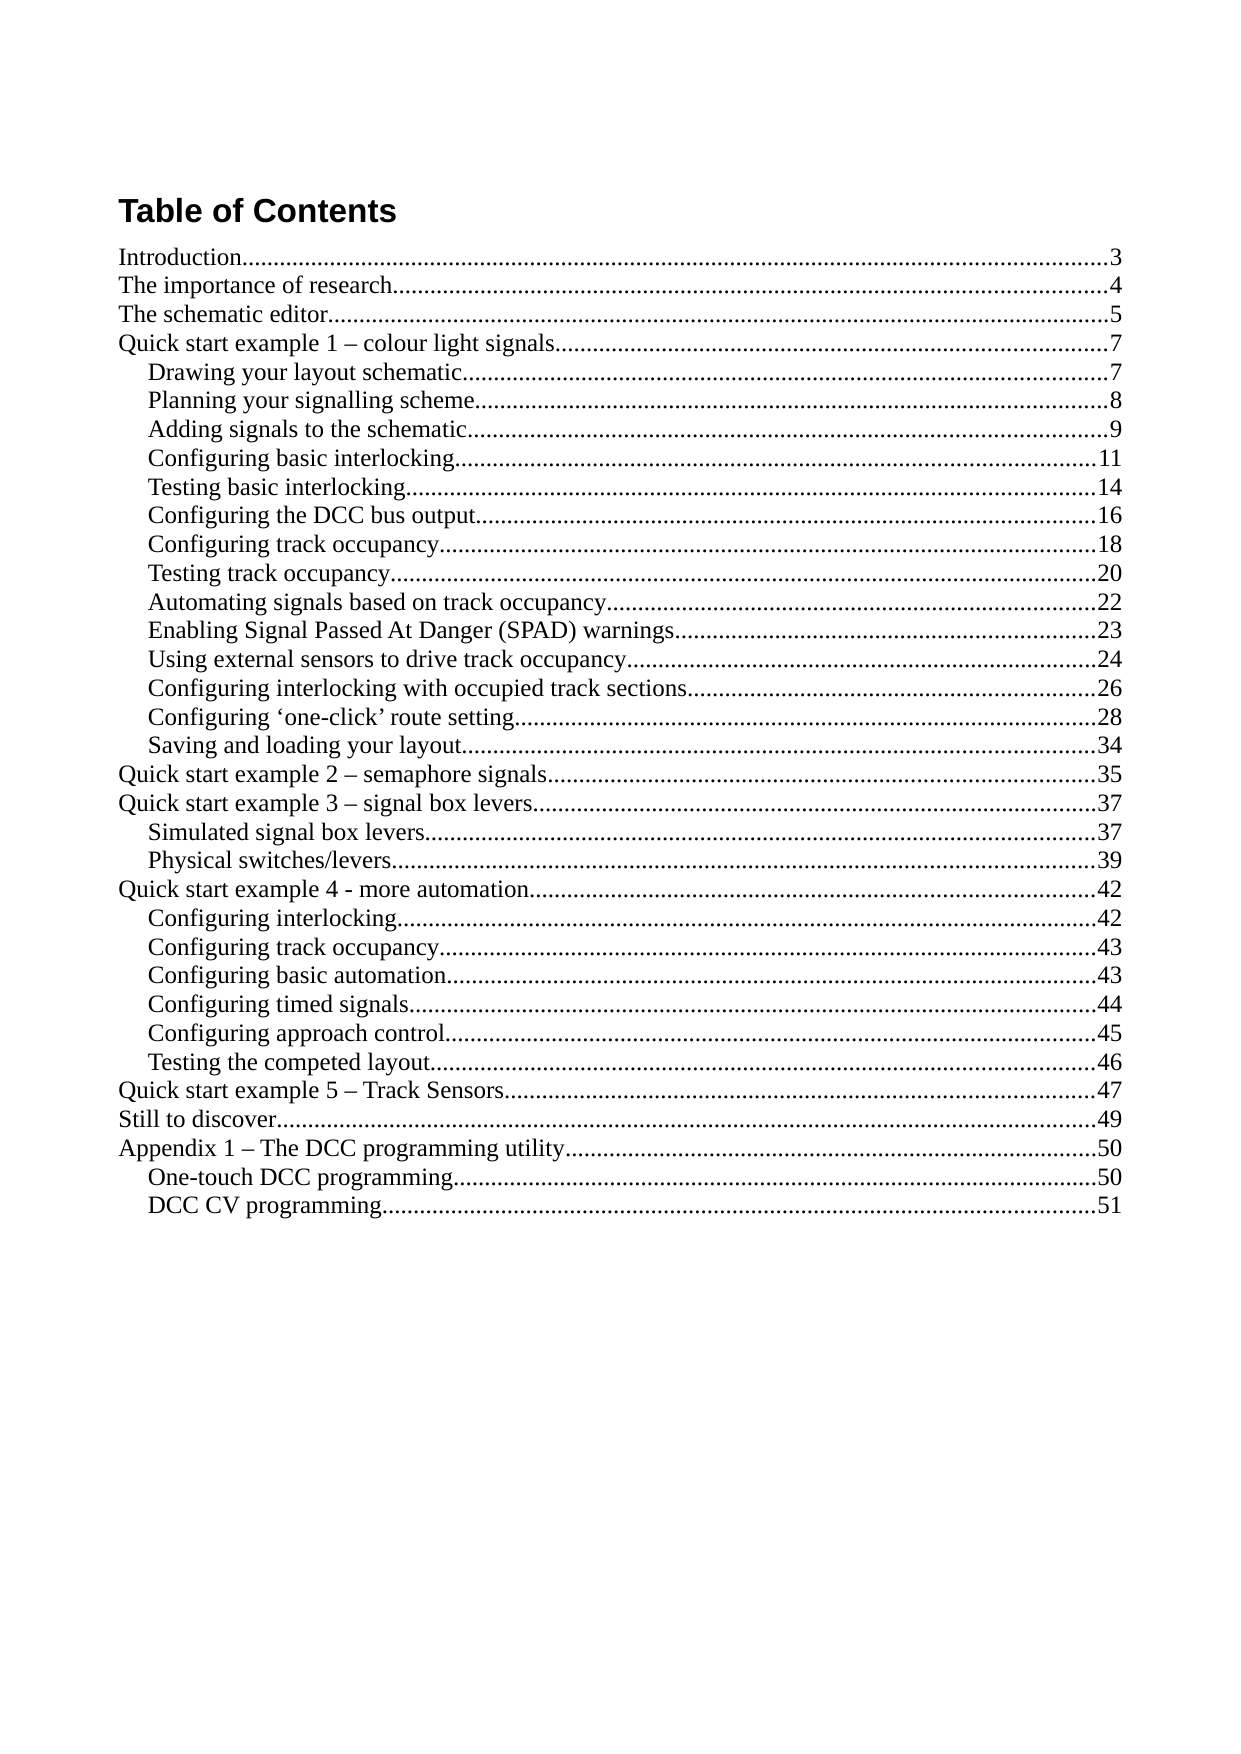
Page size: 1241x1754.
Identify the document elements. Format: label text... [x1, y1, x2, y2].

text Quick start example 5 – Track Sensors 47 [118, 1075, 1122, 1104]
text Introduction 3 [118, 242, 1122, 270]
text The schematic editor 5 [118, 299, 1122, 328]
text Quick start example 4 - more automation 42 [118, 874, 1122, 903]
text Adding signals to the schematic 9 [148, 414, 1122, 443]
text DCC CV programming 51 [148, 1190, 1122, 1219]
text Configuring ‘one-click’ route setting 28 [148, 702, 1122, 730]
text Testing track occupancy 20 [148, 558, 1122, 587]
subtitle Table of Contents [118, 191, 1122, 229]
text Configuring track occupancy 43 [148, 932, 1122, 960]
text Enabling Signal Passed At Danger (SPAD) warnings 23 [148, 615, 1122, 644]
text Physical switches/levers 39 [148, 845, 1122, 874]
text Configuring interlocking 42 [148, 903, 1122, 932]
text The importance of research 4 [118, 270, 1122, 299]
text Quick start example 1 – colour light signals 7 [118, 328, 1122, 357]
text Planning your signalling scheme 8 [148, 385, 1122, 414]
text Configuring the DCC bus output 16 [148, 500, 1122, 529]
text Simulated signal box levers 37 [148, 817, 1122, 845]
text Still to discover 49 [118, 1104, 1122, 1133]
text Drawing your layout schematic 7 [148, 357, 1122, 385]
text Configuring timed signals 44 [148, 989, 1122, 1018]
text Saving and loading your layout 34 [148, 730, 1122, 759]
text Using external sensors to drive track occupancy 24 [148, 644, 1122, 673]
text Configuring basic interlocking 11 [148, 443, 1122, 472]
text Appendix 1 – The DCC programming utility 50 [118, 1133, 1122, 1162]
text Automating signals based on track occupancy 22 [148, 587, 1122, 615]
text Configuring track occupancy 18 [148, 529, 1122, 558]
text Testing the competed layout 46 [148, 1047, 1122, 1075]
text Quick start example 2 – semaphore signals 35 [118, 759, 1122, 788]
text One-touch DCC programming 50 [148, 1162, 1122, 1190]
text Configuring approach control 45 [148, 1018, 1122, 1047]
text Configuring basic automation 43 [148, 960, 1122, 989]
text Testing basic interlocking 14 [148, 472, 1122, 500]
text Configuring interlocking with occupied track sections 26 [148, 673, 1122, 702]
text Quick start example 3 – signal box levers 37 [118, 788, 1122, 817]
